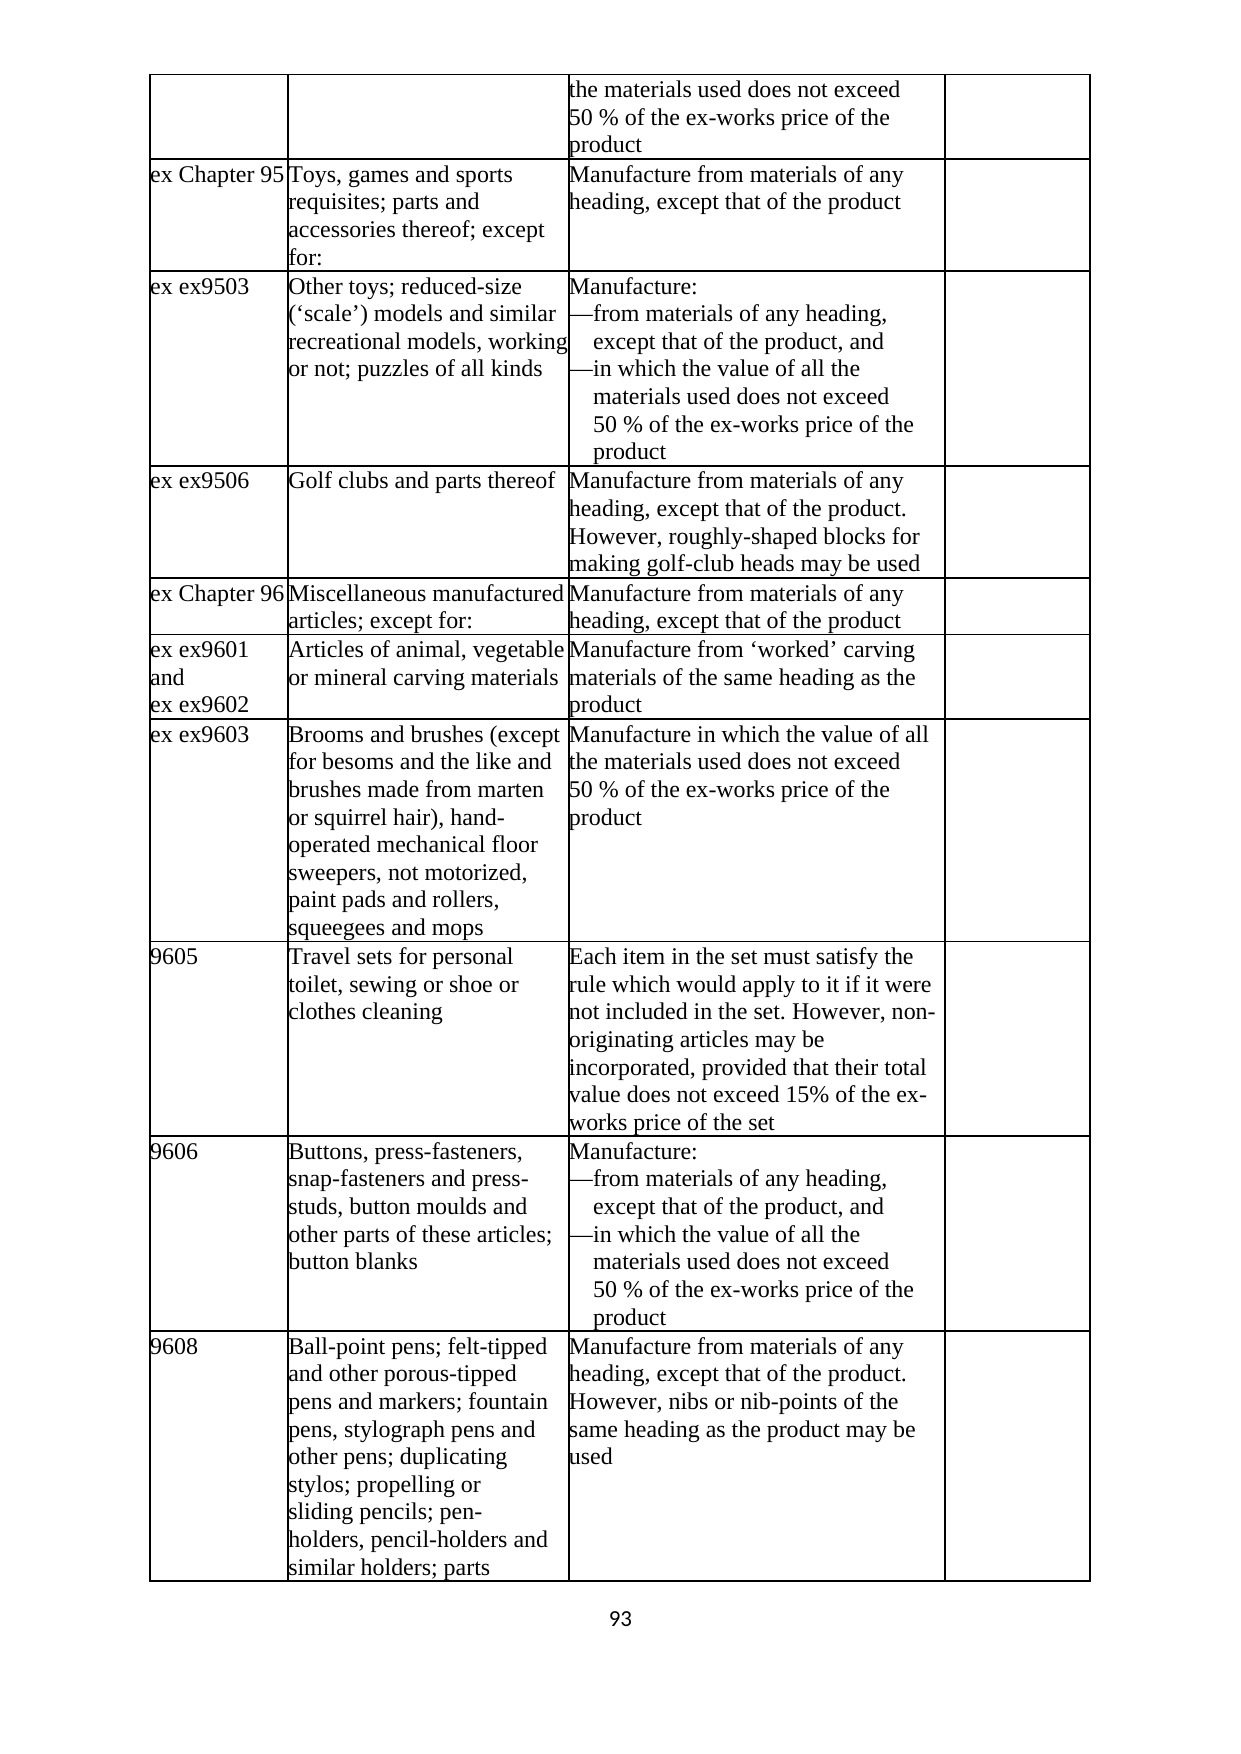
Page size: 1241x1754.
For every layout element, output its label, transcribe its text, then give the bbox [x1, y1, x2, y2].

table_cell [151, 75, 287, 158]
table_cell 9608 [151, 1332, 287, 1580]
table_header in which the value of all the materials used does not exceed 50 % of the ex-works price of the product [593, 355, 944, 465]
table_header from materials of any heading, except that of the product, and [593, 1165, 944, 1220]
table_cell Manufacture from materials of any heading, except that of the product. However, roughly-shaped blocks for making golf-club heads may be used [570, 467, 944, 577]
table_cell Articles of animal, vegetable or mineral carving materials [289, 635, 568, 718]
table_cell [946, 720, 1089, 941]
table_cell Travel sets for personal toilet, sewing or shoe or clothes cleaning [289, 942, 568, 1135]
table_cell Manufacture from materials of any heading, except that of the product [570, 579, 944, 634]
table_cell Manufacture from ‘worked’ carving materials of the same heading as the product [570, 635, 944, 718]
table_cell ex Chapter 95 [151, 160, 287, 270]
table_cell Each item in the set must satisfy the rule which would apply to it if it were not included in the set. However, non-originating articles may be incorporated, provided that their total value does not exceed 15% of the ex-works price of the set [570, 942, 944, 1135]
table_cell ex ex9603 [151, 720, 287, 941]
table_cell ex ex9506 [151, 467, 287, 577]
table_cell Brooms and brushes (except for besoms and the like and brushes made from marten or squirrel hair), hand-operated mechanical floor sweepers, not motorized, paint pads and rollers, squeegees and mops [289, 720, 568, 941]
table_cell Manufacture: [570, 1137, 944, 1165]
table_cell [946, 579, 1089, 634]
table_cell [946, 1332, 1089, 1580]
table_cell 9605 [151, 942, 287, 1135]
table_cell [946, 942, 1089, 1135]
table_cell Toys, games and sports requisites; parts and accessories thereof; except for: [289, 160, 568, 270]
table_cell Manufacture from materials of any heading, except that of the product [570, 160, 944, 270]
table_cell Manufacture: [570, 272, 944, 299]
table_cell Golf clubs and parts thereof [289, 467, 568, 577]
table_cell [289, 75, 568, 158]
table_cell Other toys; reduced-size (‘scale’) models and similar recreational models, working or not; puzzles of all kinds [289, 272, 568, 465]
table_cell Manufacture in which the value of all the materials used does not exceed 50 % of the ex-works price of the product [570, 720, 944, 941]
table_cell [946, 635, 1089, 718]
table_cell [946, 272, 1089, 465]
table_cell the materials used does not exceed 50 % of the ex-works price of the product [570, 75, 944, 158]
table_header — [570, 355, 593, 465]
table_cell ex Chapter 96 [151, 579, 287, 634]
table_cell [946, 467, 1089, 577]
table_cell Manufacture from materials of any heading, except that of the product. However, nibs or nib-points of the same heading as the product may be used [570, 1332, 944, 1580]
table_cell [946, 75, 1089, 158]
table_header from materials of any heading, except that of the product, and [593, 299, 944, 354]
table_cell Buttons, press-fasteners, snap-fasteners and press-studs, button moulds and other parts of these articles; button blanks [289, 1137, 568, 1330]
table_cell ex ex9601 and ex ex9602 [151, 635, 287, 718]
table_cell 9606 [151, 1137, 287, 1330]
table_header — [570, 1165, 593, 1220]
table_header — [570, 1220, 593, 1330]
table_header in which the value of all the materials used does not exceed 50 % of the ex-works price of the product [593, 1220, 944, 1330]
table_header — [570, 299, 593, 354]
table_cell Ball-point pens; felt-tipped and other porous-tipped pens and markers; fountain pens, stylograph pens and other pens; duplicating stylos; propelling or sliding pencils; pen-holders, pencil-holders and similar holders; parts [289, 1332, 568, 1580]
table_cell [946, 1137, 1089, 1330]
table_cell [946, 160, 1089, 270]
table_cell ex ex9503 [151, 272, 287, 465]
table_cell Miscellaneous manufactured articles; except for: [289, 579, 568, 634]
